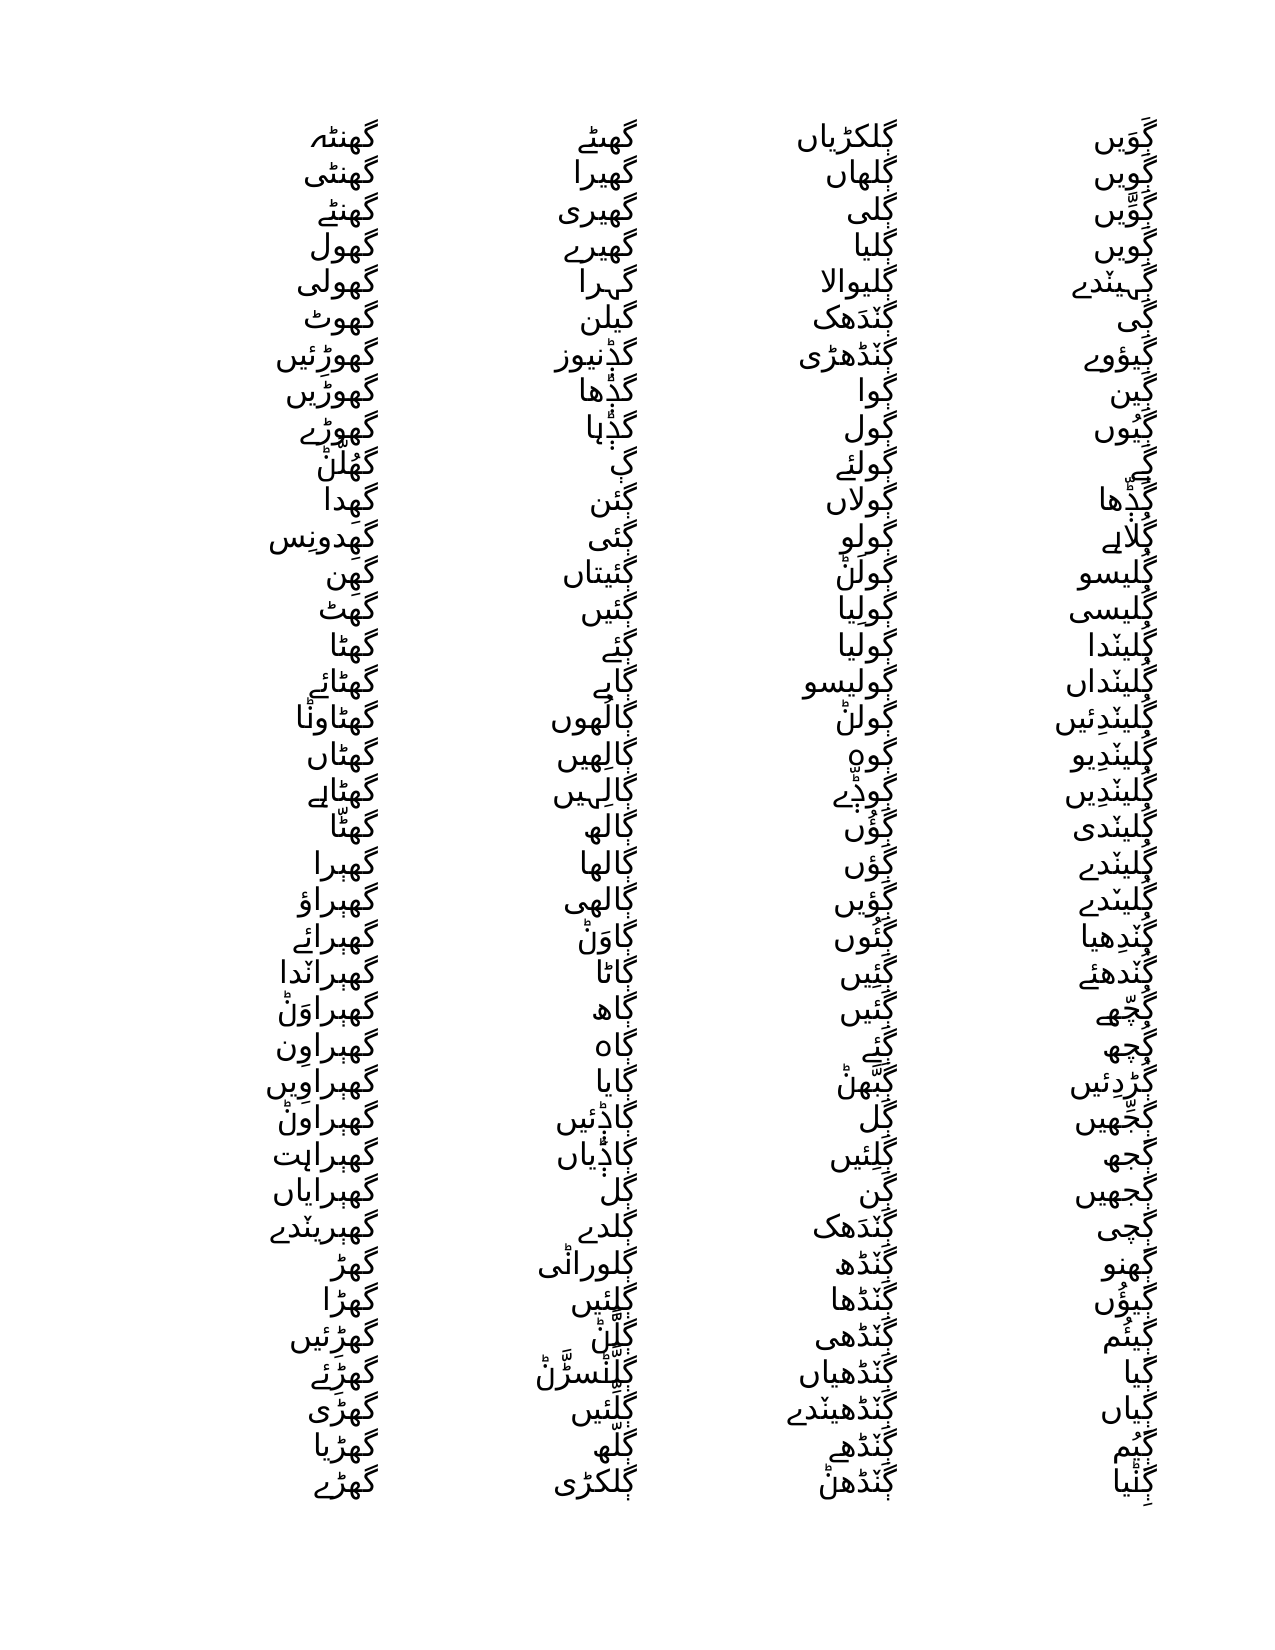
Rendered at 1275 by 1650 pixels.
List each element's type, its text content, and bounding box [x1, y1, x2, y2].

text گھِدا [118, 482, 378, 518]
text ڳَؤں [637, 845, 897, 882]
text ڳَنٚڈھا [637, 1281, 897, 1318]
text ڳُلیسو [897, 554, 1157, 591]
text ڳنٚدَھک [637, 300, 897, 336]
text ڳُلینٚدِئیں [897, 700, 1157, 736]
text ڳُلینٚدی [897, 809, 1157, 845]
text گھٹائے [118, 663, 378, 700]
text ڳَؤُں [637, 809, 897, 845]
text ڳلکڑیاں [637, 118, 897, 154]
text ڳئیتاں [378, 554, 637, 591]
text ڳولیا [637, 627, 897, 663]
text ڳاہ [378, 1027, 637, 1063]
text ڳولو [637, 518, 897, 554]
text ڳَبَّھݨ [637, 1063, 897, 1100]
text ڳوا [637, 373, 897, 409]
text گھوٹ [118, 300, 378, 336]
text ڳلَّݨسڑَّݨ [378, 1354, 637, 1391]
text ڳِیؤُں [897, 1281, 1157, 1318]
text ڳَن [637, 1172, 897, 1209]
text گݙنیوز [378, 336, 637, 373]
text ڳئن [378, 482, 637, 518]
text ڳلھاں [637, 154, 897, 191]
text گھِدونِس [118, 518, 378, 554]
text ڳلی [637, 191, 897, 227]
text گھنٹہ [118, 118, 378, 154]
text ڳلیوالا [637, 263, 897, 300]
text گھںٹے [378, 118, 637, 154]
text گھٹاوݨا [118, 700, 378, 736]
text ڳئی [378, 518, 637, 554]
text گھڑِئے [118, 1354, 378, 1391]
text گھٻراوِن [118, 1027, 378, 1063]
text ڳَین [897, 373, 1157, 409]
text ڳَنٚڈھے [637, 1427, 897, 1463]
text ڳَی [897, 300, 1157, 336]
text ڳالُھوں [378, 700, 637, 736]
text ڳولَݨ [637, 554, 897, 591]
text ڳلِّئیں [378, 1391, 637, 1427]
text ڳلوراݨی [378, 1245, 637, 1281]
text ڳِھنو [897, 1245, 1157, 1281]
text ڳالھا [378, 845, 637, 882]
text ڳِجھ [897, 1136, 1157, 1172]
text ڳِیُم [897, 1427, 1157, 1463]
text گھٻرانٚدا [118, 954, 378, 991]
text ڳَݙّھا [897, 482, 1157, 518]
text ڳول [637, 409, 897, 445]
text گھوڑے [118, 409, 378, 445]
text ڳلدے [378, 1209, 637, 1245]
text ڳِجھیں [897, 1172, 1157, 1209]
text گھوڑِئیں [118, 336, 378, 373]
text گݙہا [378, 409, 637, 445]
text ڳل [378, 1172, 637, 1209]
text ڳولݨ [637, 700, 897, 736]
text ڳولاں [637, 482, 897, 518]
text گھٻرینٚدے [118, 1209, 378, 1245]
text گھیرے [378, 227, 637, 263]
text ڳُچھ [897, 1027, 1157, 1063]
text ڳاھ [378, 991, 637, 1027]
text ڳَویں [897, 227, 1157, 263]
text ڳاݙیاں [378, 1136, 637, 1172]
text گھٻراوِیں [118, 1063, 378, 1100]
text گھٻراہت [118, 1136, 378, 1172]
text گھٻرائے [118, 918, 378, 954]
text ڳُچّھے [897, 991, 1157, 1027]
text ڳُلینٚدے [897, 845, 1157, 882]
text گھول [118, 227, 378, 263]
text ڳُڑدِئیں [897, 1063, 1157, 1100]
text ڳَئُوں [637, 918, 897, 954]
text ڳُنٚدھئے [897, 954, 1157, 991]
text گھوڑیں [118, 373, 378, 409]
text ڳَئِیں [637, 954, 897, 991]
text گھڑے [118, 1463, 378, 1499]
text ڳَنٚڈھیاں [637, 1354, 897, 1391]
text ڳاݙِئیں [378, 1100, 637, 1136]
text گھٻرا [118, 845, 378, 882]
text ڳ [378, 445, 637, 482]
text ڳاٹا [378, 954, 637, 991]
text گھٹا [118, 627, 378, 663]
text گھیری [378, 191, 637, 227]
text ڳلکڑی [378, 1463, 637, 1499]
text ڳِچی [897, 1209, 1157, 1245]
text ڳالھی [378, 882, 637, 918]
text ڳُلینٚدِیں [897, 772, 1157, 809]
text ڳَؤیں [637, 882, 897, 918]
text ڳِیا [897, 1354, 1157, 1391]
text گھُلَّݨ [118, 445, 378, 482]
text گہرا [378, 263, 637, 300]
text ڳَنٚڈھ [637, 1245, 897, 1281]
text ڳُلیںٚدے [897, 882, 1157, 918]
text گھٹاہے [118, 772, 378, 809]
text گھڑ [118, 1245, 378, 1281]
text ڳِݨیا [897, 1463, 1157, 1499]
text ڳلِئیں [378, 1281, 637, 1318]
text گھٻراوݨ [118, 1100, 378, 1136]
text ڳَوَیں [897, 118, 1157, 154]
text ڳالِھیں [378, 736, 637, 772]
text ڳلّھ [378, 1427, 637, 1463]
text گھڑا [118, 1281, 378, 1318]
text ڳایا [378, 1063, 637, 1100]
text ڳَے [897, 445, 1157, 482]
text ڳِیئُم [897, 1318, 1157, 1354]
text ڳِجِّھیں [897, 1100, 1157, 1136]
text ڳُلاہے [897, 518, 1157, 554]
text گھٹاں [118, 736, 378, 772]
text گھڑیا [118, 1427, 378, 1463]
text ڳولیسو [637, 663, 897, 700]
text ڳَل [637, 1100, 897, 1136]
text ڳَیؤوے [897, 336, 1157, 373]
text گھنٹی [118, 154, 378, 191]
text گھٻرایاں [118, 1172, 378, 1209]
text ڳلَّݨ [378, 1318, 637, 1354]
text گھولی [118, 263, 378, 300]
text ڳَنٚڈھی [637, 1318, 897, 1354]
text ڳُلیسی [897, 591, 1157, 627]
text ڳوہ [637, 736, 897, 772]
text گھٻراوَݨ [118, 991, 378, 1027]
text ڳَلِئیں [637, 1136, 897, 1172]
text ڳاوَݨ [378, 918, 637, 954]
text گھٹّا [118, 809, 378, 845]
text ڳَہینٚدے [897, 263, 1157, 300]
text گݙھا [378, 373, 637, 409]
text ڳوݙّے [637, 772, 897, 809]
text ڳولِیا [637, 591, 897, 627]
text گھنٹے [118, 191, 378, 227]
text ڳَئیں [637, 991, 897, 1027]
text ڳُنٚدِھیا [897, 918, 1157, 954]
text گھٻراؤ [118, 882, 378, 918]
text ڳَنٚڈھݨ [637, 1463, 897, 1499]
text ڳئے [378, 627, 637, 663]
text گھٹ [118, 591, 378, 627]
text ڳَئے [637, 1027, 897, 1063]
text گھڑی [118, 1391, 378, 1427]
text ڳُلینٚدا [897, 627, 1157, 663]
text ڳالھ [378, 809, 637, 845]
text ڳِیاں [897, 1391, 1157, 1427]
text ڳئیں [378, 591, 637, 627]
text ڳابے [378, 663, 637, 700]
text ڳَوِیں [897, 154, 1157, 191]
text ڳلیا [637, 227, 897, 263]
text گھڑِئیں [118, 1318, 378, 1354]
text ڳنٚڈھڑی [637, 336, 897, 373]
text ڳَیُوں [897, 409, 1157, 445]
text ڳالِہیں [378, 772, 637, 809]
text ڳَنٚدَھک [637, 1209, 897, 1245]
text ڳولئے [637, 445, 897, 482]
text ڳَنٚڈھینٚدے [637, 1391, 897, 1427]
text گیلن [378, 300, 637, 336]
text ڳُلینٚداں [897, 663, 1157, 700]
text گھیرا [378, 154, 637, 191]
text گھِن [118, 554, 378, 591]
text ڳُلینٚدِیو [897, 736, 1157, 772]
text ڳَوِّیں [897, 191, 1157, 227]
